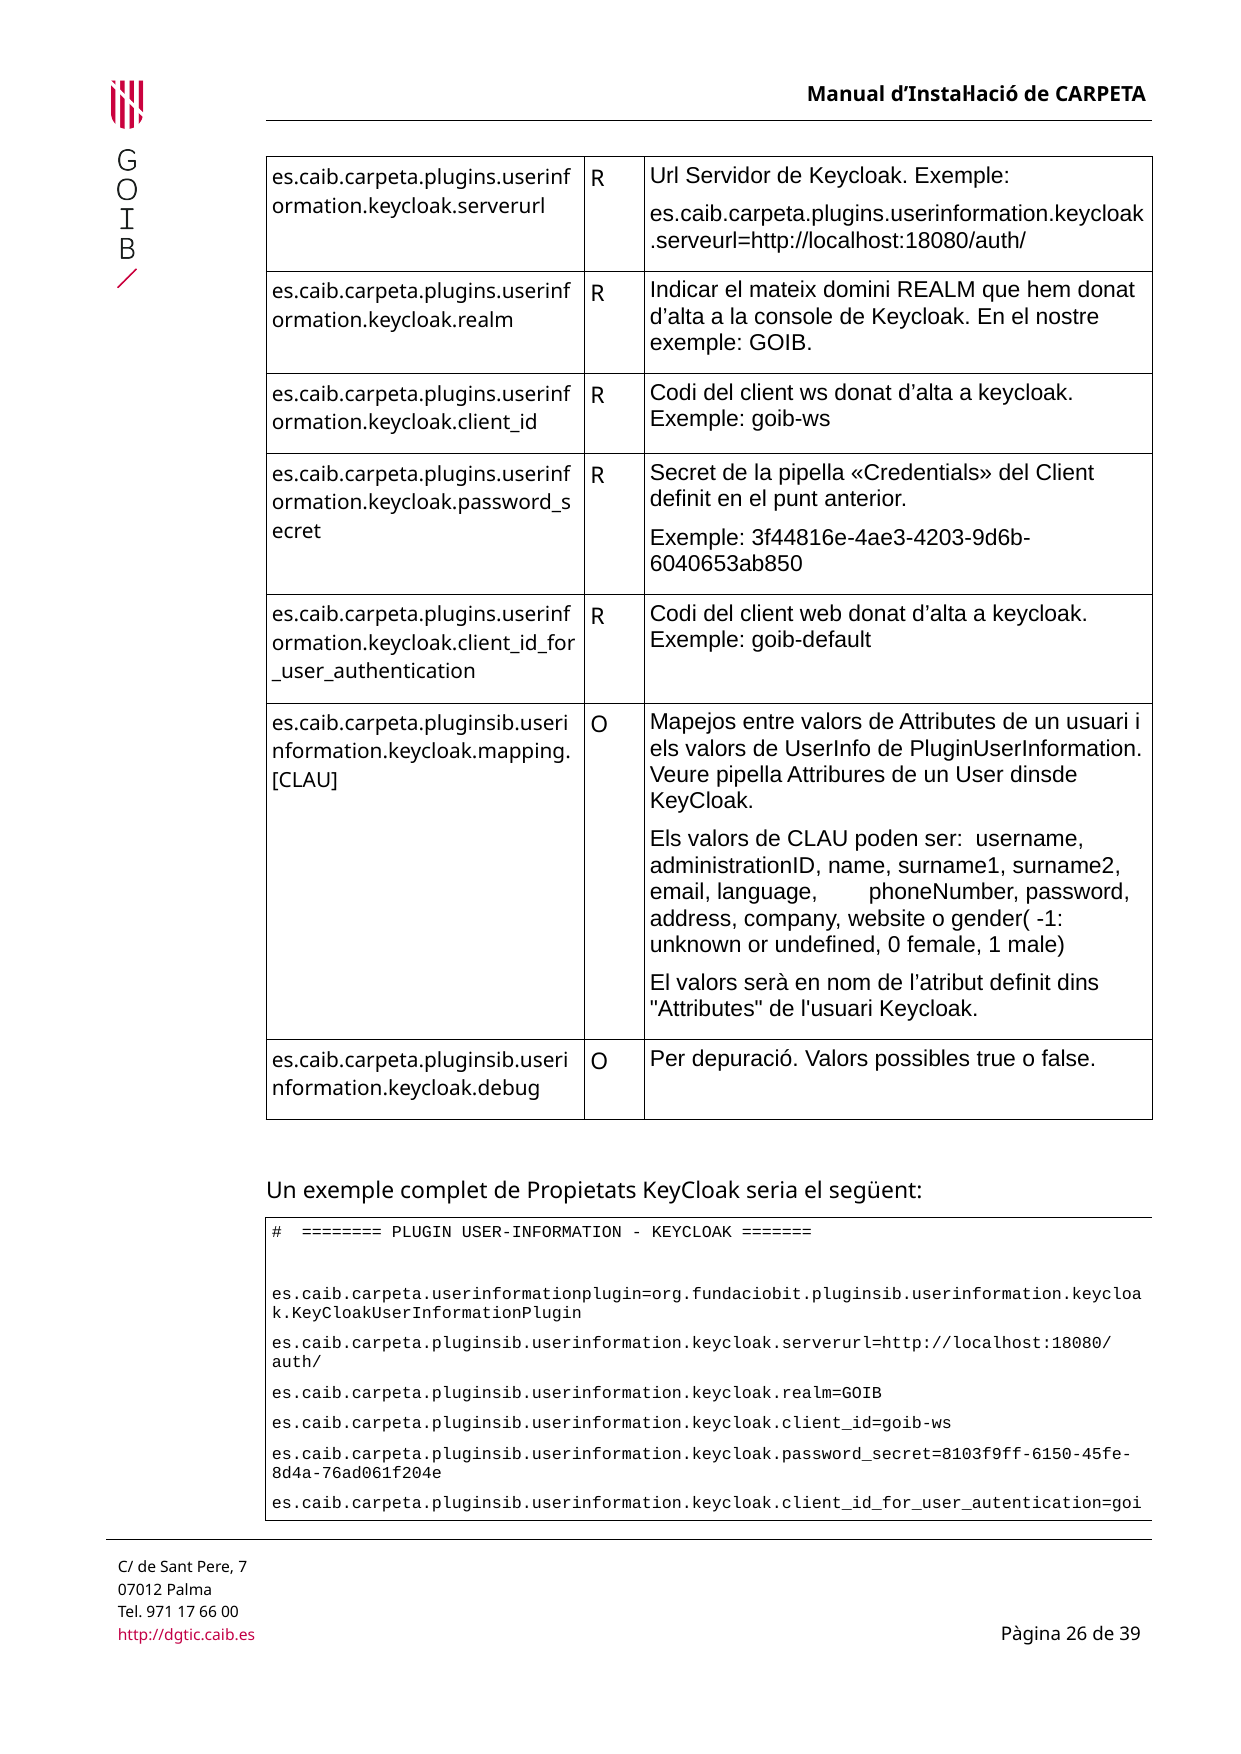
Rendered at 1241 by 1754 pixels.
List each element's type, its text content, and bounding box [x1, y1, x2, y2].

table_cell R [585, 454, 644, 594]
picture [82, 57, 172, 319]
table_cell es.caib.carpeta.plugins.userinformation.keycloak.client_id_for_user_authentication [267, 595, 584, 702]
table_cell Indicar el mateix domini REALM que hem donat d’alta a la console de Keycloak. En el nostre exemple: GOIB. [645, 272, 1152, 373]
table_cell Codi del client ws donat d’alta a keycloak. Exemple: goib-ws [645, 374, 1152, 453]
table_cell O [585, 1040, 644, 1119]
table_cell es.caib.carpeta.plugins.userinformation.keycloak.client_id [267, 374, 584, 453]
table_cell es.caib.carpeta.plugins.userinformation.keycloak.password_secret [267, 454, 584, 594]
table_cell Mapejos entre valors de Attributes de un usuari i els valors de UserInfo de PluginUserInformation. Veure pipella Attribures de un User dinsde KeyCloak. Els valors de CLAU poden ser: username, administrationID, name, surname1, surname2, email, language, phoneNumber, password, address, company, website o gender( -1: unknown or undefined, 0 female, 1 male) El valors serà en nom de l’atribut definit dins "Attributes" de l'usuari Keycloak. [645, 704, 1152, 1039]
table_cell es.caib.carpeta.plugins.userinformation.keycloak.serverurl [267, 157, 584, 271]
table_cell es.caib.carpeta.plugins.userinformation.keycloak.realm [267, 272, 584, 373]
text Un exemple complet de Propietats KeyCloak seria el següent: [266, 1174, 1152, 1206]
table_cell Per depuració. Valors possibles true o false. [645, 1040, 1152, 1119]
table_cell Codi del client web donat d’alta a keycloak. Exemple: goib-default [645, 595, 1152, 702]
table_cell Secret de la pipella «Credentials» del Client definit en el punt anterior. Exemple: 3f44816e-4ae3-4203-9d6b-6040653ab850 [645, 454, 1152, 594]
table_cell O [585, 704, 644, 1039]
table_cell es.caib.carpeta.pluginsib.userinformation.keycloak.mapping.[CLAU] [267, 704, 584, 1039]
table_cell R [585, 374, 644, 453]
table_header # ======== PLUGIN USER-INFORMATION - KEYCLOAK ======= es.caib.carpeta.userinformationplugin=org.fundaciobit.pluginsib.userinformation.keycloak.KeyCloakUserInformationPlugin es.caib.carpeta.pluginsib.userinformation.keycloak.serverurl=http://localhost:18080/auth/ es.caib.carpeta.pluginsib.userinformation.keycloak.realm=GOIB es.caib.carpeta.pluginsib.userinformation.keycloak.client_id=goib-ws es.caib.carpeta.pluginsib.userinformation.keycloak.password_secret=8103f9ff-6150-45fe-8d4a-76ad061f204e es.caib.carpeta.pluginsib.userinformation.keycloak.client_id_for_user_autentication=goi [266, 1218, 1152, 1519]
table_cell R [585, 595, 644, 702]
table_cell R [585, 272, 644, 373]
table_cell es.caib.carpeta.pluginsib.userinformation.keycloak.debug [267, 1040, 584, 1119]
table_cell Url Servidor de Keycloak. Exemple: es.caib.carpeta.plugins.userinformation.keycloak.serveurl=http://localhost:18080/auth/ [645, 157, 1152, 271]
table_cell R [585, 157, 644, 271]
